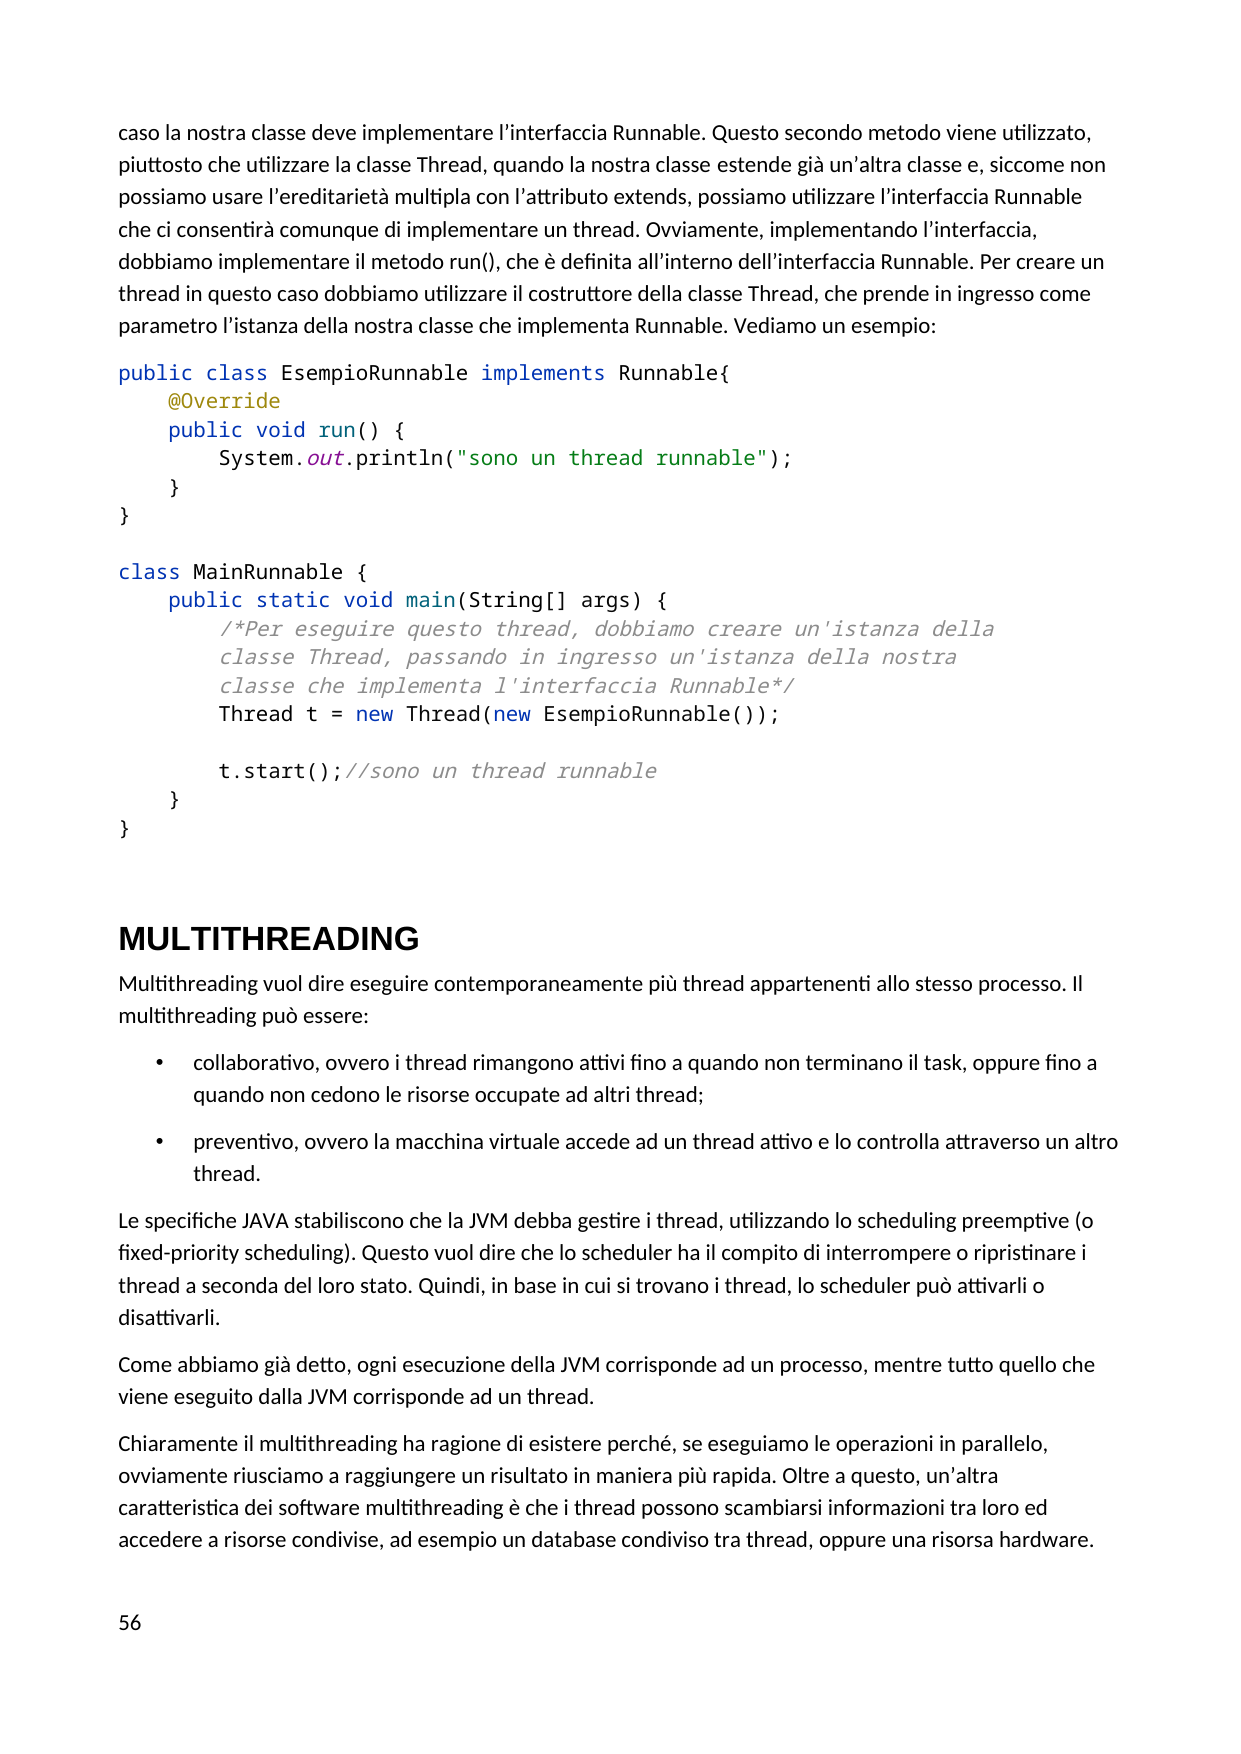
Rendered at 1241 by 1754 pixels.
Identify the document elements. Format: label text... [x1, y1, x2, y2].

text Le specifiche JAVA stabiliscono che la JVM debba gestire i thread, utilizzando lo scheduling preemptive (o fixed-priority scheduling). Questo vuol dire che lo scheduler ha il compito di interrompere o ripristinare i thread a seconda del loro stato. Quindi, in base in cui si trovano i thread, lo scheduler può attivarli o disattivarli. [118, 1206, 1122, 1331]
text Come abbiamo già detto, ogni esecuzione della JVM corrisponde ad un processo, mentre tutto quello che viene eseguito dalla JVM corrisponde ad un thread. [118, 1350, 1122, 1410]
list preventivo, ovvero la macchina virtuale accede ad un thread attivo e lo controlla attraverso un altro thread. [156, 1127, 1122, 1188]
text caso la nostra classe deve implementare l’interfaccia Runnable. Questo secondo metodo viene utilizzato, piuttosto che utilizzare la classe Thread, quando la nostra classe estende già un’altra classe e, siccome non possiamo usare l’ereditarietà multipla con l’attributo extends, possiamo utilizzare l’interfaccia Runnable che ci consentirà comunque di implementare un thread. Ovviamente, implementando l’interfaccia, dobbiamo implementare il metodo run(), che è definita all’interno dell’interfaccia Runnable. Per creare un thread in questo caso dobbiamo utilizzare il costruttore della classe Thread, che prende in ingresso come parametro l’istanza della nostra classe che implementa Runnable. Vediamo un esempio: [118, 118, 1122, 339]
text public class EsempioRunnable implements Runnable{ @Override public void run() { System.out.println("sono un thread runnable"); } } class MainRunnable { public static void main(String[] args) { /*Per eseguire questo thread, dobbiamo creare un'istanza della classe Thread, passando in ingresso un'istanza della nostra classe che implementa l'interfaccia Runnable*/ Thread t = new Thread(new EsempioRunnable()); t.start();//sono un thread runnable } } [118, 358, 1122, 841]
list collaborativo, ovvero i thread rimangono attivi fino a quando non terminano il task, oppure fino a quando non cedono le risorse occupate ad altri thread; [156, 1048, 1122, 1109]
text Multithreading vuol dire eseguire contemporaneamente più thread appartenenti allo stesso processo. Il multithreading può essere: [118, 969, 1122, 1030]
text Chiaramente il multithreading ha ragione di esistere perché, se eseguiamo le operazioni in parallelo, ovviamente riusciamo a raggiungere un risultato in maniera più rapida. Oltre a questo, un’altra caratteristica dei software multithreading è che i thread possono scambiarsi informazioni tra loro ed accedere a risorse condivise, ad esempio un database condiviso tra thread, oppure una risorsa hardware. [118, 1429, 1122, 1553]
subtitle MULTITHREADING [118, 918, 1122, 957]
